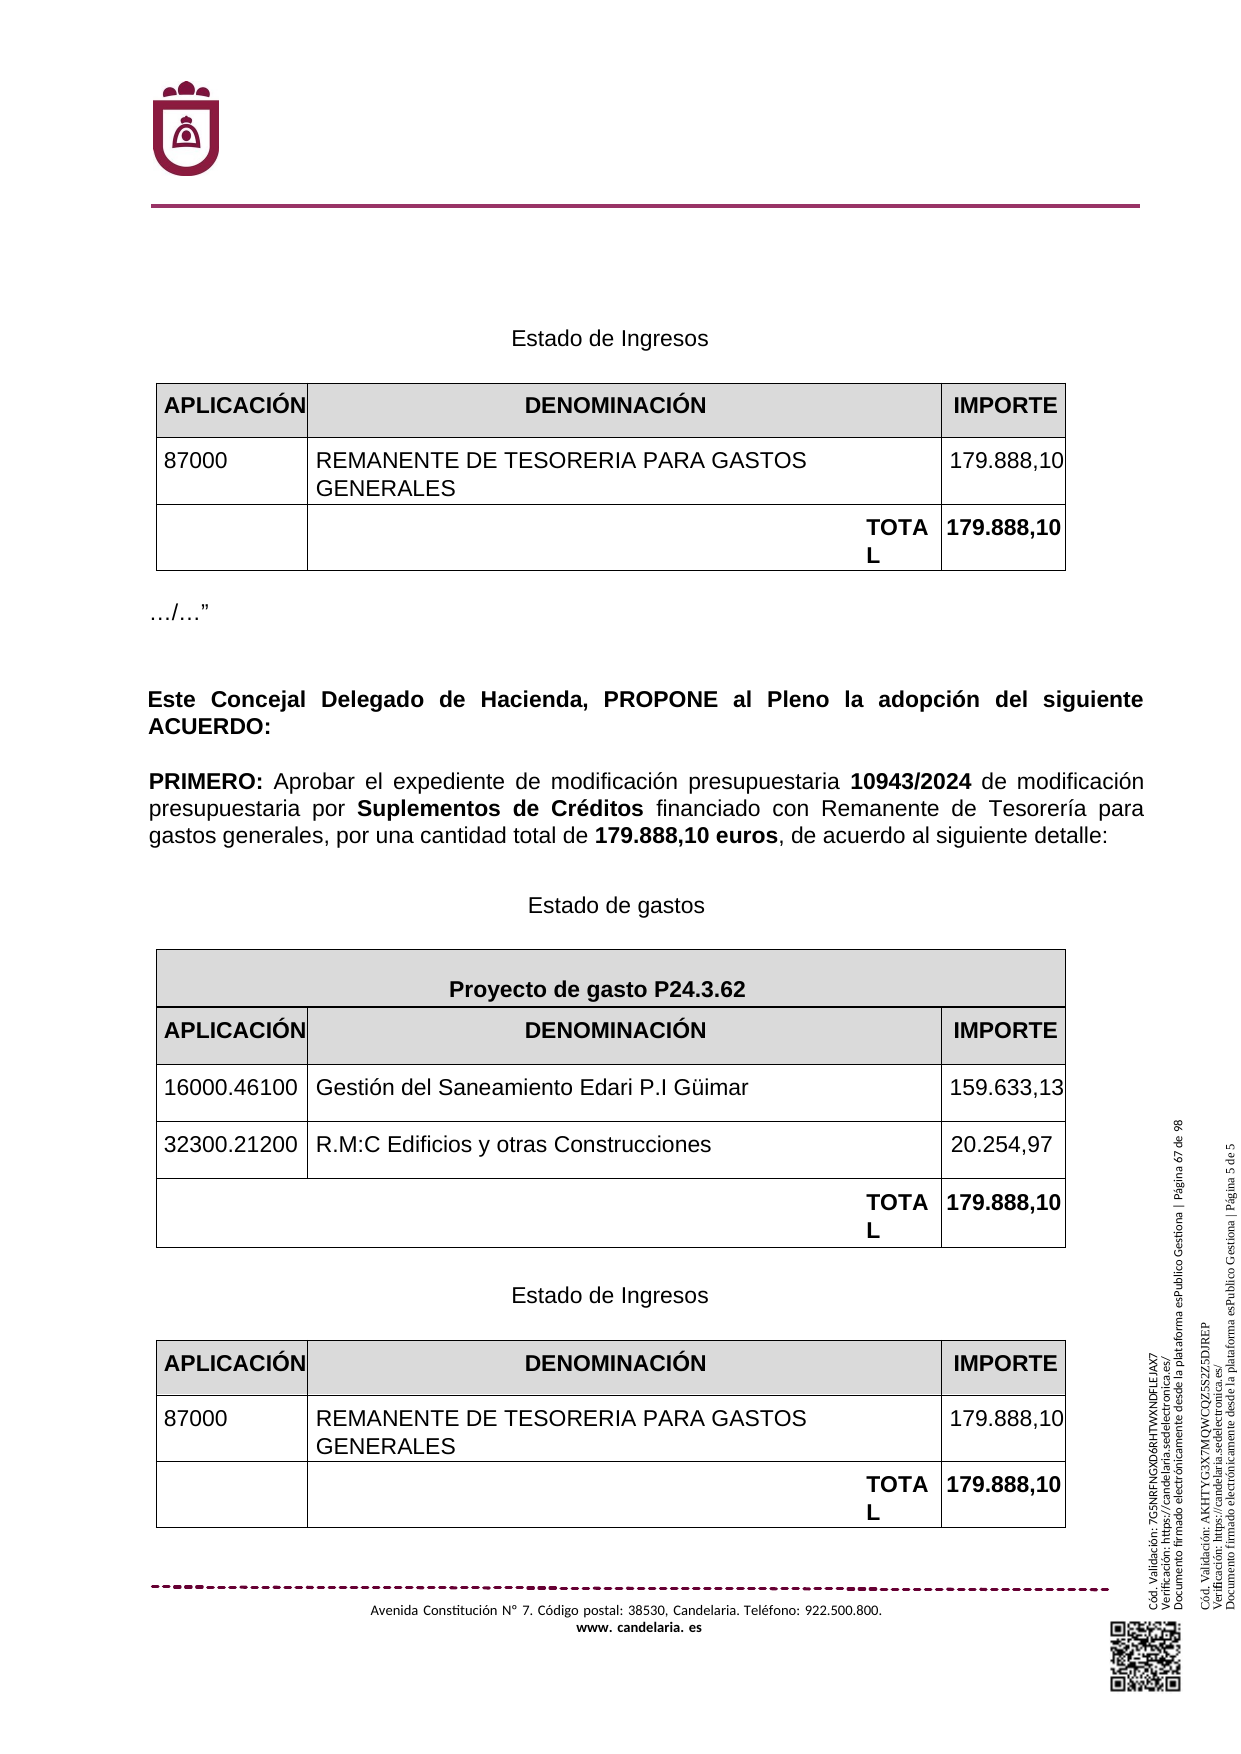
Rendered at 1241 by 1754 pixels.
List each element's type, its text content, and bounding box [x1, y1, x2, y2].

table_cell [866, 438, 941, 503]
table_cell 159.633,13 [942, 1065, 1065, 1121]
table_cell [308, 505, 866, 570]
table_cell DENOMINACIÓN [308, 1008, 866, 1064]
table_cell 179.888,10 [942, 438, 1065, 503]
table_header APLICACIÓN [157, 384, 307, 437]
text Estado de Ingresos [110, 324, 1144, 352]
text Estado de gastos [110, 891, 1144, 919]
text PRIMERO: Aprobar el expediente de modificación presupuestaria 10943/2024 de modificación presupuestaria por Suplementos de Créditos financiado con Remanente de Tesorería para gastos generales, por una cantidad total de 179.888,10 euros, de acuerdo al siguiente detalle: [149, 768, 1144, 848]
table_cell 179.888,10 [942, 1396, 1065, 1461]
table_cell [866, 1008, 941, 1064]
table_header [866, 950, 1065, 1006]
table_cell [866, 1396, 941, 1461]
table_header DENOMINACIÓN [308, 1341, 866, 1394]
table_cell TOTAL [866, 505, 941, 570]
table_header [866, 384, 941, 437]
table_cell [157, 1462, 307, 1527]
table_cell 179.888,10 [942, 1462, 1065, 1527]
table_cell 20.254,97 [942, 1122, 1065, 1178]
table_cell REMANENTE DE TESORERIA PARA GASTOS GENERALES [308, 1396, 866, 1461]
table_cell IMPORTE [942, 1008, 1065, 1064]
table_cell TOTAL [866, 1179, 941, 1247]
table_cell 32300.21200 [157, 1122, 307, 1178]
text Este Concejal Delegado de Hacienda, PROPONE al Pleno la adopción del siguiente ACUERDO: [147, 686, 1144, 739]
table_cell 179.888,10 [942, 1179, 1065, 1247]
table_header Proyecto de gasto P24.3.62 [157, 950, 866, 1006]
table_cell R.M:C Edificios y otras Construcciones [308, 1122, 866, 1178]
table_header DENOMINACIÓN [308, 384, 866, 437]
table_cell 87000 [157, 438, 307, 503]
table_cell [866, 1122, 941, 1178]
table_cell 179.888,10 [942, 505, 1065, 570]
table_header IMPORTE [942, 1341, 1065, 1394]
table_cell TOTAL [866, 1462, 941, 1527]
table_header [866, 1341, 941, 1394]
table_header IMPORTE [942, 384, 1065, 437]
table_cell [308, 1462, 866, 1527]
table_header APLICACIÓN [157, 1341, 307, 1394]
table_cell Gestión del Saneamiento Edari P.I Güimar [308, 1065, 866, 1121]
table_cell [157, 505, 307, 570]
text …/…” [149, 599, 1144, 625]
table_cell 16000.46100 [157, 1065, 307, 1121]
text Estado de Ingresos [110, 1282, 1144, 1309]
table_cell 87000 [157, 1396, 307, 1461]
table_cell REMANENTE DE TESORERIA PARA GASTOS GENERALES [308, 438, 866, 503]
table_cell [866, 1065, 941, 1121]
table_cell [157, 1179, 866, 1247]
table_cell APLICACIÓN [157, 1008, 307, 1064]
